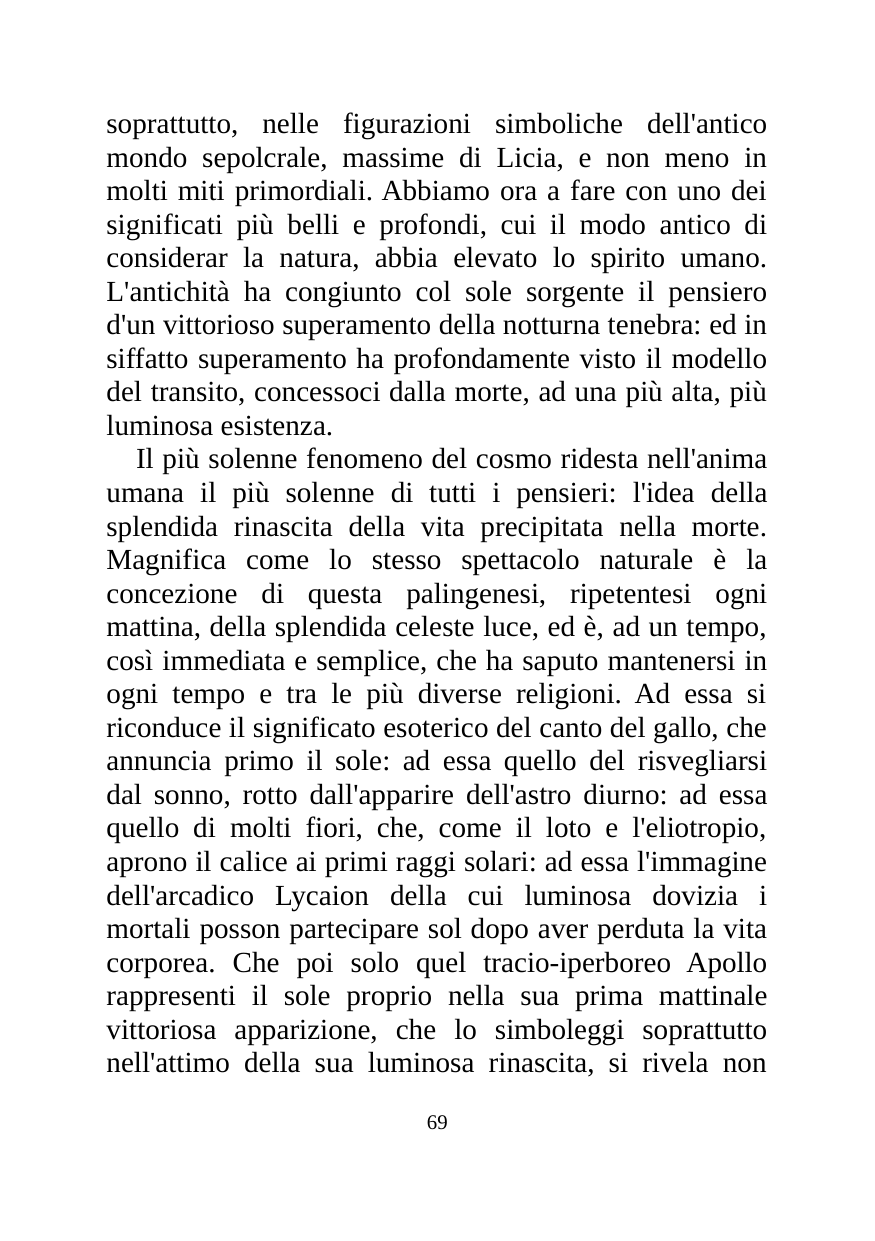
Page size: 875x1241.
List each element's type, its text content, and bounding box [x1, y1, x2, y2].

text Il più solenne fenomeno del cosmo ridesta nell'anima umana il più solenne di tutti i pensieri: l'idea della splendida rinascita della vita precipitata nella morte. Magnifica come lo stesso spettacolo naturale è la concezione di questa palingenesi, ripetentesi ogni mattina, della splendida celeste luce, ed è, ad un tempo, così immediata e semplice, che ha saputo mantenersi in ogni tempo e tra le più diverse religioni. Ad essa si riconduce il significato esoterico del canto del gallo, che annuncia primo il sole: ad essa quello del risvegliarsi dal sonno, rotto dall'apparire dell'astro diurno: ad essa quello di molti fiori, che, come il loto e l'eliotropio, aprono il calice ai primi raggi solari: ad essa l'immagine dell'arcadico Lycaion della cui luminosa dovizia i mortali posson partecipare sol dopo aver perduta la vita corporea. Che poi solo quel tracio-iperboreo Apollo rappresenti il sole proprio nella sua prima mattinale vittoriosa apparizione, che lo simboleggi soprattutto nell'attimo della sua luminosa rinascita, si rivela non [106, 442, 768, 1079]
text soprattutto, nelle figurazioni simboliche dell'antico mondo sepolcrale, massime di Licia, e non meno in molti miti primordiali. Abbiamo ora a fare con uno dei significati più belli e profondi, cui il modo antico di considerar la natura, abbia elevato lo spirito umano. L'antichità ha congiunto col sole sorgente il pensiero d'un vittorioso superamento della notturna tenebra: ed in siffatto superamento ha profondamente visto il modello del transito, concessoci dalla morte, ad una più alta, più luminosa esistenza. [106, 106, 768, 442]
